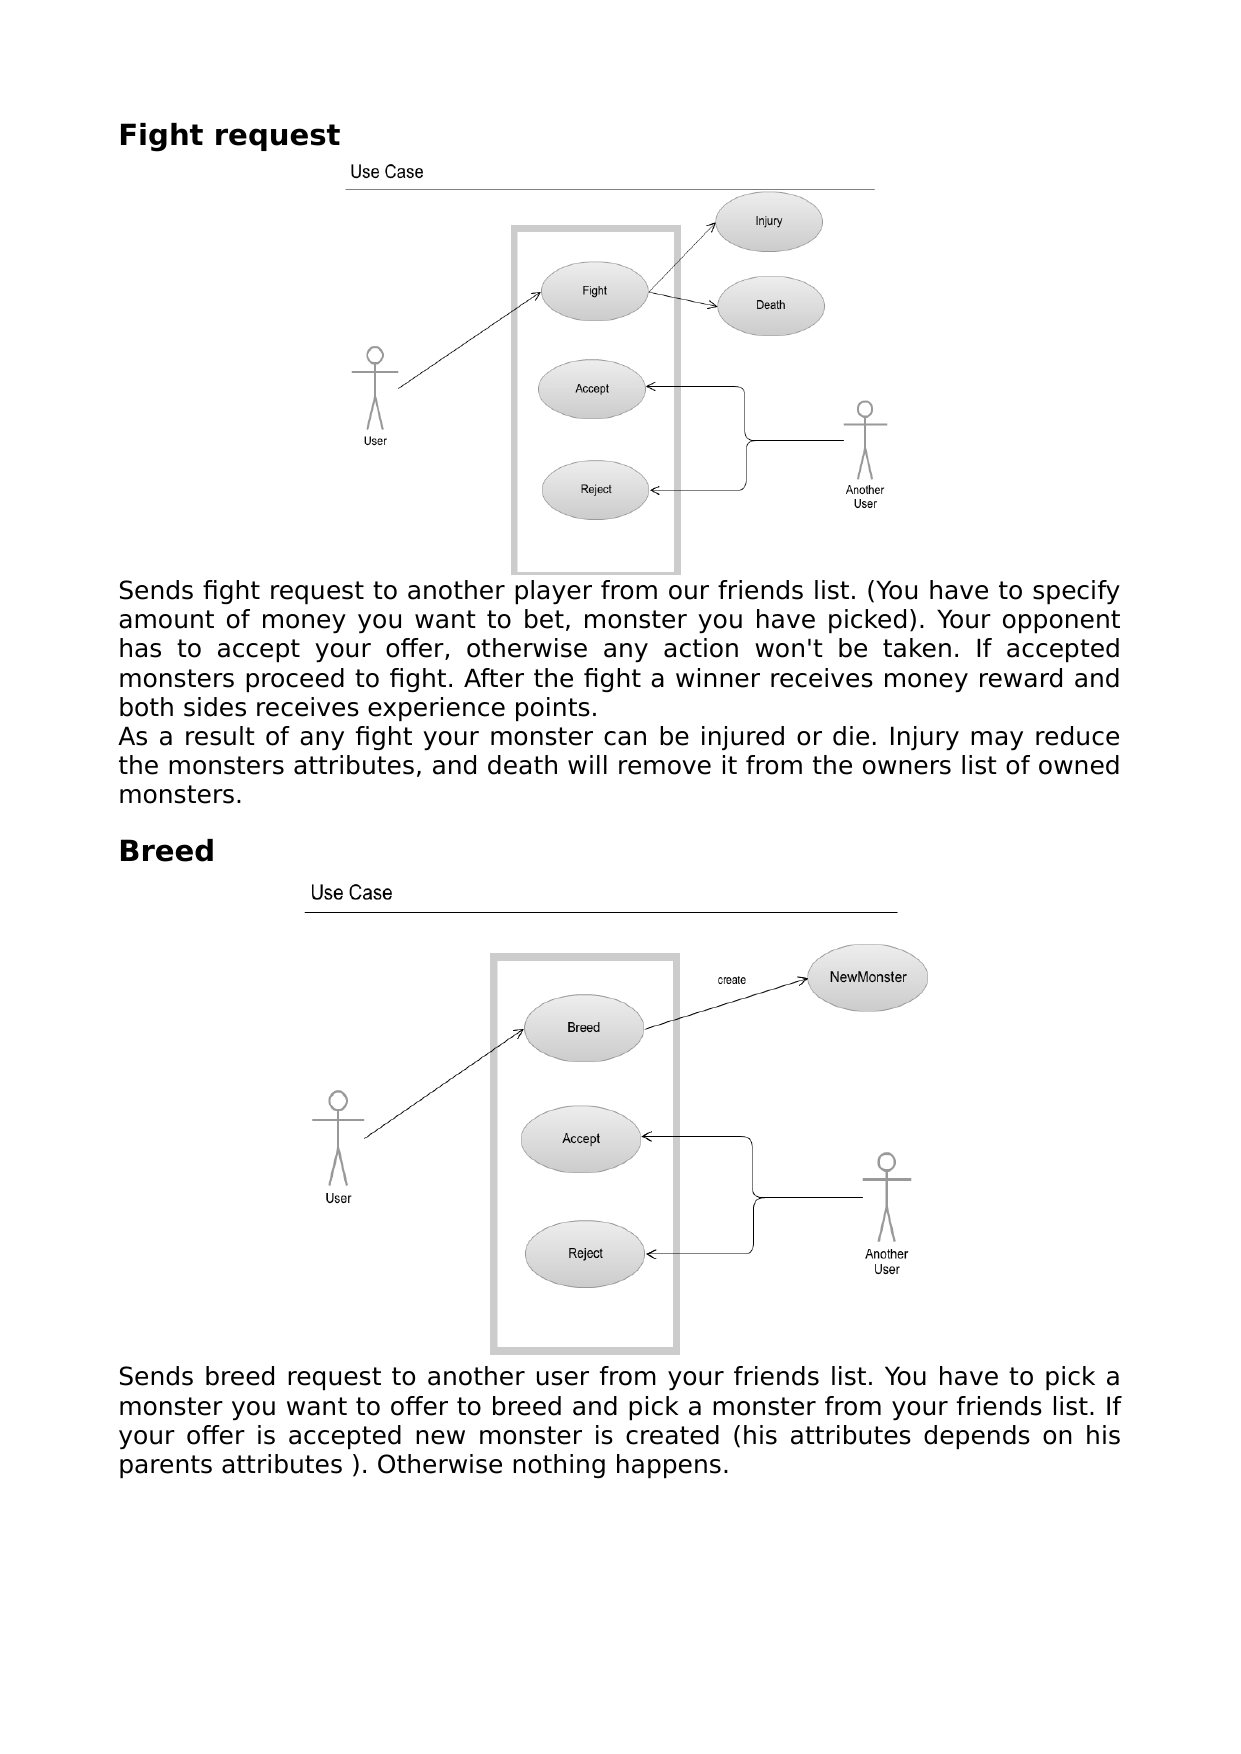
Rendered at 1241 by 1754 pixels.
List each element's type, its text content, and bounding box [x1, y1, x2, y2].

text Sends fight request to another player from our friends list. (You have to specify amount of money you want to bet, monster you have picked). Your opponent has to accept your offer, otherwise any action won't be taken. If accepted monsters proceed to fight. After the fight a winner receives money reward and both sides receives experience points. [118, 575, 1122, 722]
subtitle Breed [118, 834, 1122, 868]
text As a result of any fight your monster can be injured or die. Injury may reduce the monsters attributes, and death will remove it from the owners list of owned monsters. [118, 722, 1122, 809]
picture [337, 162, 898, 575]
subtitle Fight request [118, 118, 1122, 152]
text Sends breed request to another user from your friends list. You have to pick a monster you want to offer to breed and pick a monster from your friends list. If your offer is accepted new monster is created (his attributes depends on his parents attributes ). Otherwise nothing happens. [118, 1361, 1122, 1479]
picture [297, 882, 943, 1361]
